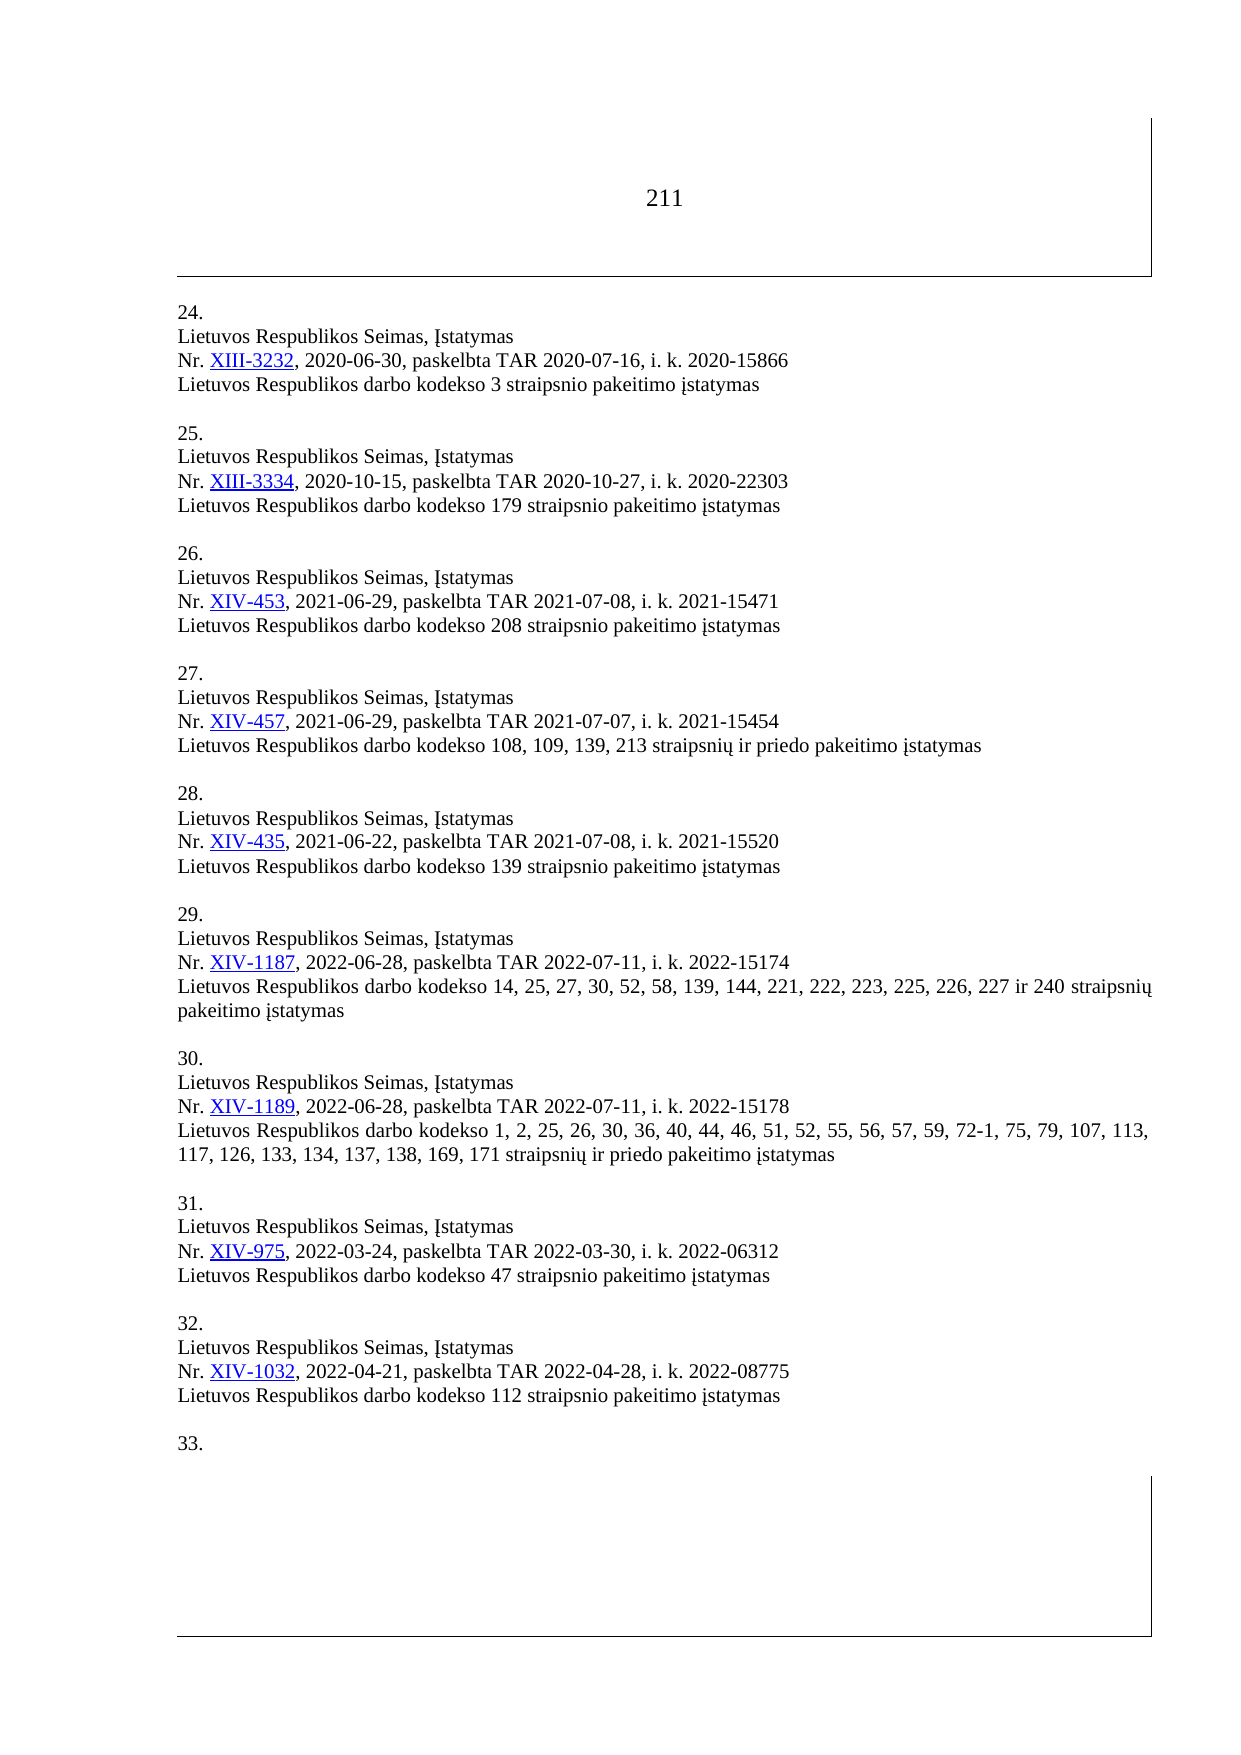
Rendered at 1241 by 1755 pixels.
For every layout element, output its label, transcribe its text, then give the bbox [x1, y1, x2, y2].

text Lietuvos Respublikos darbo kodekso 108, 109, 139, 213 straipsnių ir priedo pakeitimo įstatymas [177, 733, 1152, 757]
text Lietuvos Respublikos darbo kodekso 3 straipsnio pakeitimo įstatymas [177, 372, 1152, 396]
text Lietuvos Respublikos darbo kodekso 208 straipsnio pakeitimo įstatymas [177, 613, 1152, 637]
text 30. [177, 1046, 1152, 1070]
text 25. [177, 420, 1152, 444]
text Lietuvos Respublikos darbo kodekso 14, 25, 27, 30, 52, 58, 139, 144, 221, 222, 223, 225, 226, 227 ir 240 straipsnių pakeitimo įstatymas [177, 974, 1152, 1022]
text 28. [177, 781, 1152, 805]
text 27. [177, 661, 1152, 685]
text Nr. XIV-1189, 2022-06-28, paskelbta TAR 2022-07-11, i. k. 2022-15178 [177, 1094, 1152, 1118]
text 26. [177, 541, 1152, 565]
text Nr. XIV-1032, 2022-04-21, paskelbta TAR 2022-04-28, i. k. 2022-08775 [177, 1359, 1152, 1383]
text Lietuvos Respublikos darbo kodekso 139 straipsnio pakeitimo įstatymas [177, 853, 1152, 878]
text Lietuvos Respublikos Seimas, Įstatymas [177, 565, 1152, 589]
text Lietuvos Respublikos darbo kodekso 179 straipsnio pakeitimo įstatymas [177, 493, 1152, 517]
text Nr. XIV-1187, 2022-06-28, paskelbta TAR 2022-07-11, i. k. 2022-15174 [177, 950, 1152, 974]
text Lietuvos Respublikos Seimas, Įstatymas [177, 805, 1152, 829]
text 33. [177, 1431, 1152, 1455]
text Nr. XIV-457, 2021-06-29, paskelbta TAR 2021-07-07, i. k. 2021-15454 [177, 709, 1152, 733]
text Nr. XIV-975, 2022-03-24, paskelbta TAR 2022-03-30, i. k. 2022-06312 [177, 1238, 1152, 1263]
text Lietuvos Respublikos Seimas, Įstatymas [177, 444, 1152, 468]
text 32. [177, 1311, 1152, 1335]
text Nr. XIII-3232, 2020-06-30, paskelbta TAR 2020-07-16, i. k. 2020-15866 [177, 348, 1152, 372]
text Nr. XIII-3334, 2020-10-15, paskelbta TAR 2020-10-27, i. k. 2020-22303 [177, 468, 1152, 493]
text Lietuvos Respublikos darbo kodekso 112 straipsnio pakeitimo įstatymas [177, 1383, 1152, 1407]
text Nr. XIV-435, 2021-06-22, paskelbta TAR 2021-07-08, i. k. 2021-15520 [177, 829, 1152, 853]
text Lietuvos Respublikos Seimas, Įstatymas [177, 1335, 1152, 1359]
text Lietuvos Respublikos darbo kodekso 47 straipsnio pakeitimo įstatymas [177, 1263, 1152, 1287]
text Lietuvos Respublikos Seimas, Įstatymas [177, 1214, 1152, 1238]
text Lietuvos Respublikos Seimas, Įstatymas [177, 685, 1152, 709]
text Lietuvos Respublikos Seimas, Įstatymas [177, 1070, 1152, 1094]
text Lietuvos Respublikos darbo kodekso 1, 2, 25, 26, 30, 36, 40, 44, 46, 51, 52, 55, 56, 57, 59, 72-1, 75, 79, 107, 113, 117, 126, 133, 134, 137, 138, 169, 171 straipsnių ir priedo pakeitimo įstatymas [177, 1118, 1152, 1166]
text Nr. XIV-453, 2021-06-29, paskelbta TAR 2021-07-08, i. k. 2021-15471 [177, 589, 1152, 613]
text 24. [177, 300, 1152, 324]
text 31. [177, 1190, 1152, 1214]
text Lietuvos Respublikos Seimas, Įstatymas [177, 324, 1152, 348]
text 29. [177, 902, 1152, 926]
text Lietuvos Respublikos Seimas, Įstatymas [177, 926, 1152, 950]
